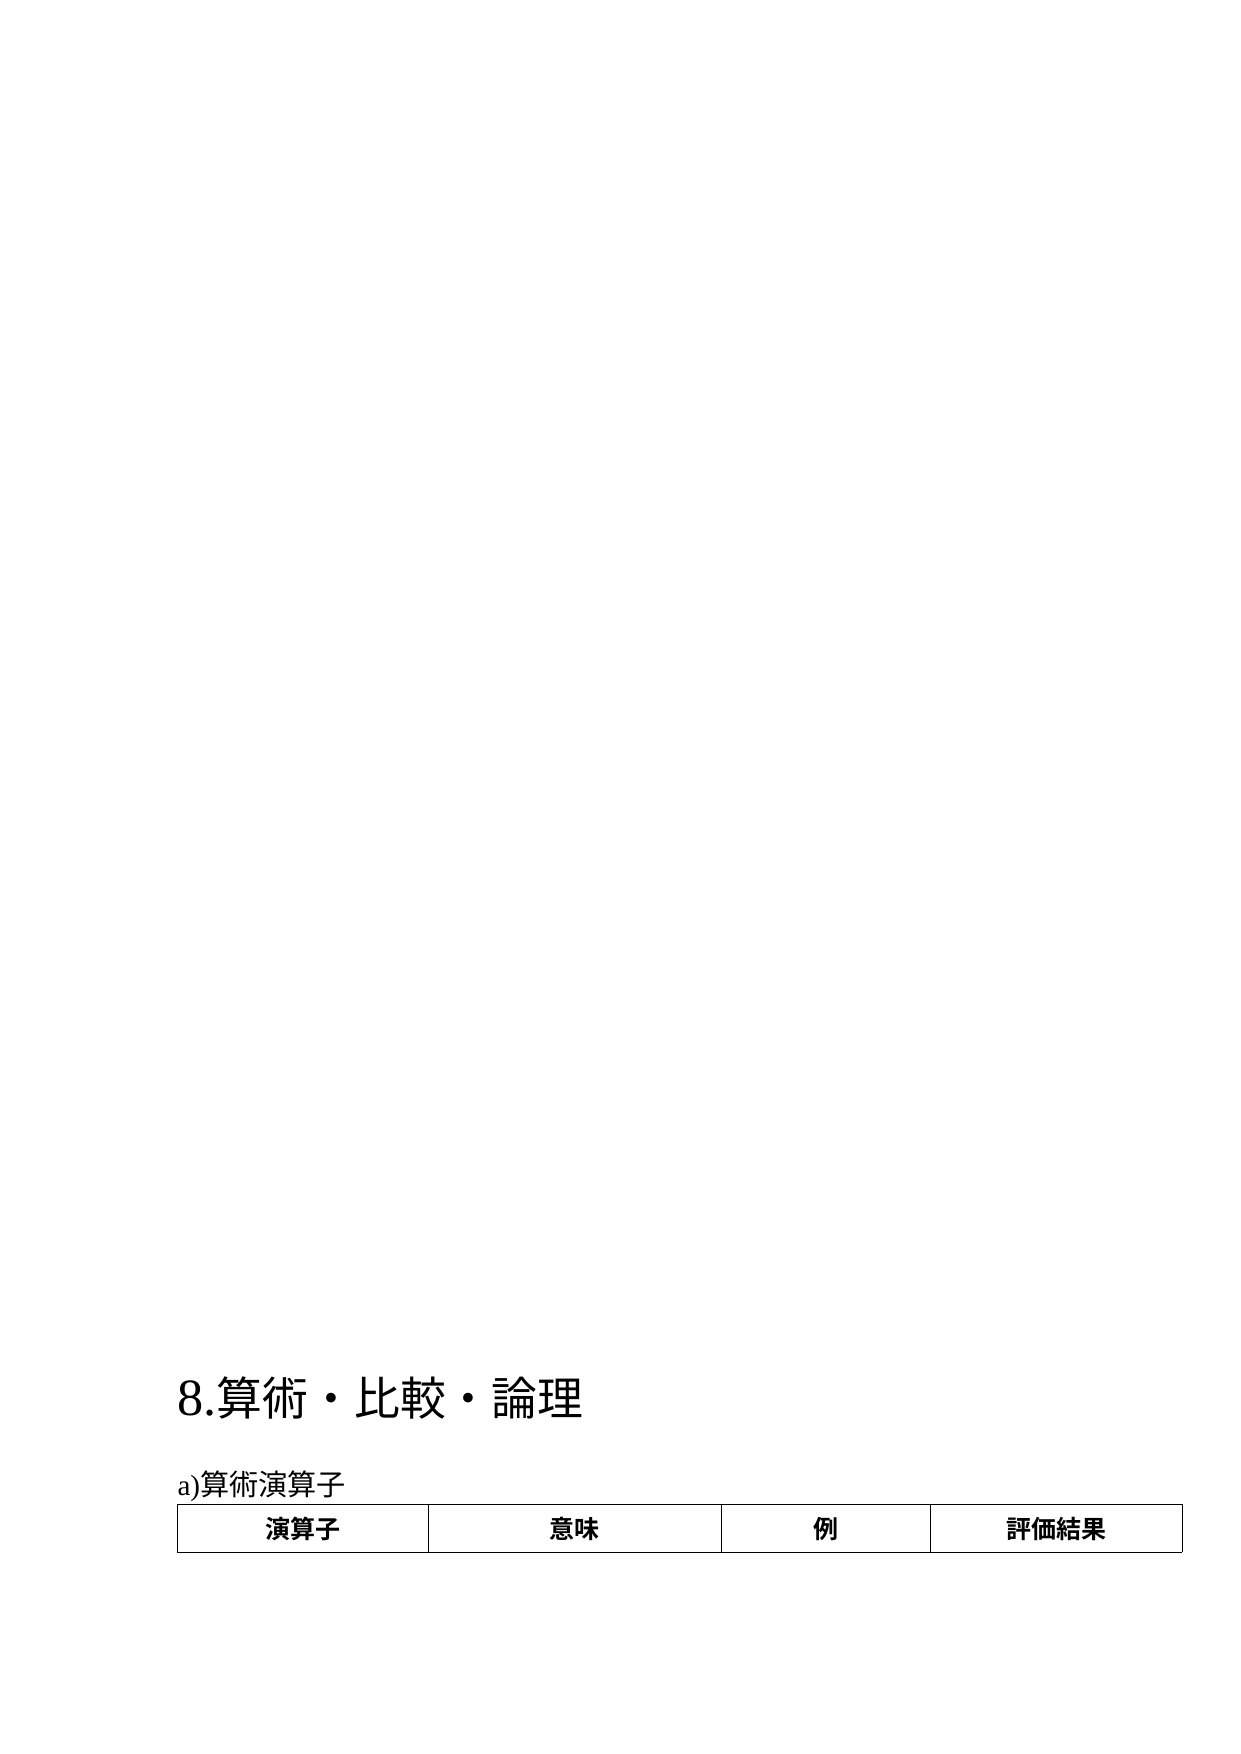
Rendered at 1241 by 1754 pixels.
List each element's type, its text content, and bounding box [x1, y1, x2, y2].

table_header 例 [722, 1505, 930, 1552]
text a)算術演算子 [177, 1461, 1063, 1504]
text 8.算術・比較・論理 [177, 1362, 1063, 1428]
table_header 意味 [429, 1505, 721, 1552]
table_header 評価結果 [931, 1505, 1182, 1552]
table_header 演算子 [178, 1505, 428, 1552]
